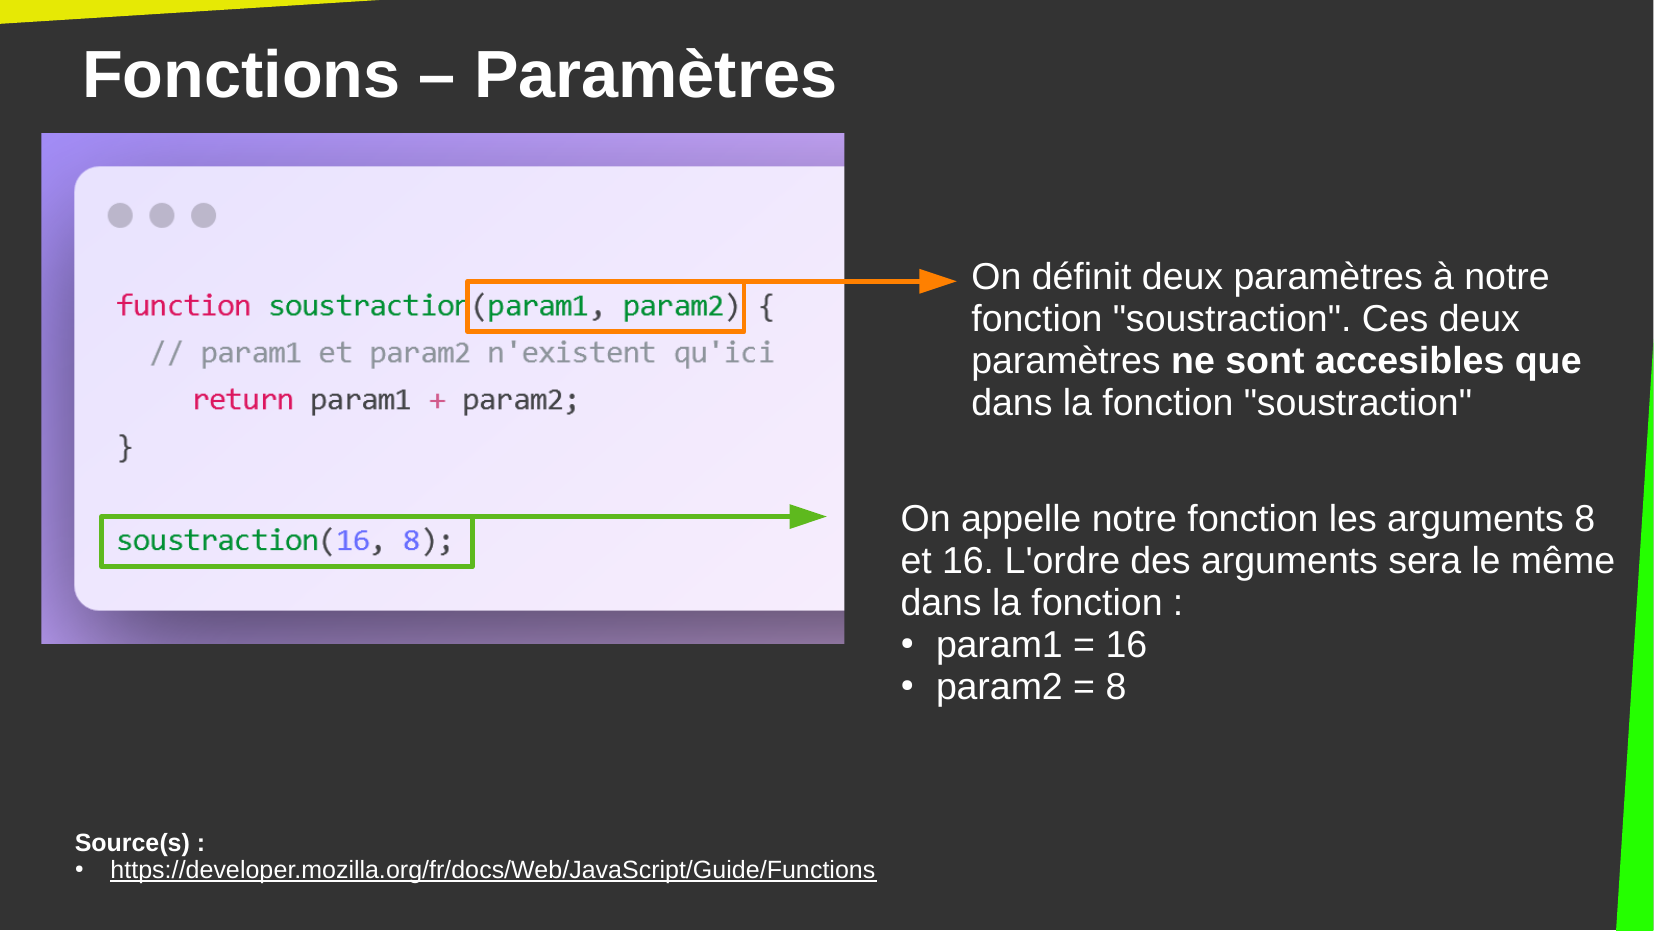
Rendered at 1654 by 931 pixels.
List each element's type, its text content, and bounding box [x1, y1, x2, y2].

text_box On définit deux paramètres à notre fonction "soustraction". Ces deux paramètres ne sont accesibles que dans la fonction "soustraction" [956, 248, 1619, 431]
text_box On appelle notre fonction les arguments 8 et 16. L'ordre des arguments sera le même dans la fonction : param1 = 16 param2 = 8 [885, 490, 1636, 721]
text_box [1616, 331, 1654, 931]
text_box [0, 0, 380, 24]
text_box Source(s) : https://developer.mozilla.org/fr/docs/Web/JavaScript/Guide/Functions [60, 820, 1583, 892]
picture [41, 133, 845, 644]
picture [470, 284, 742, 329]
title Fonctions – Paramètres [82, 37, 1571, 114]
